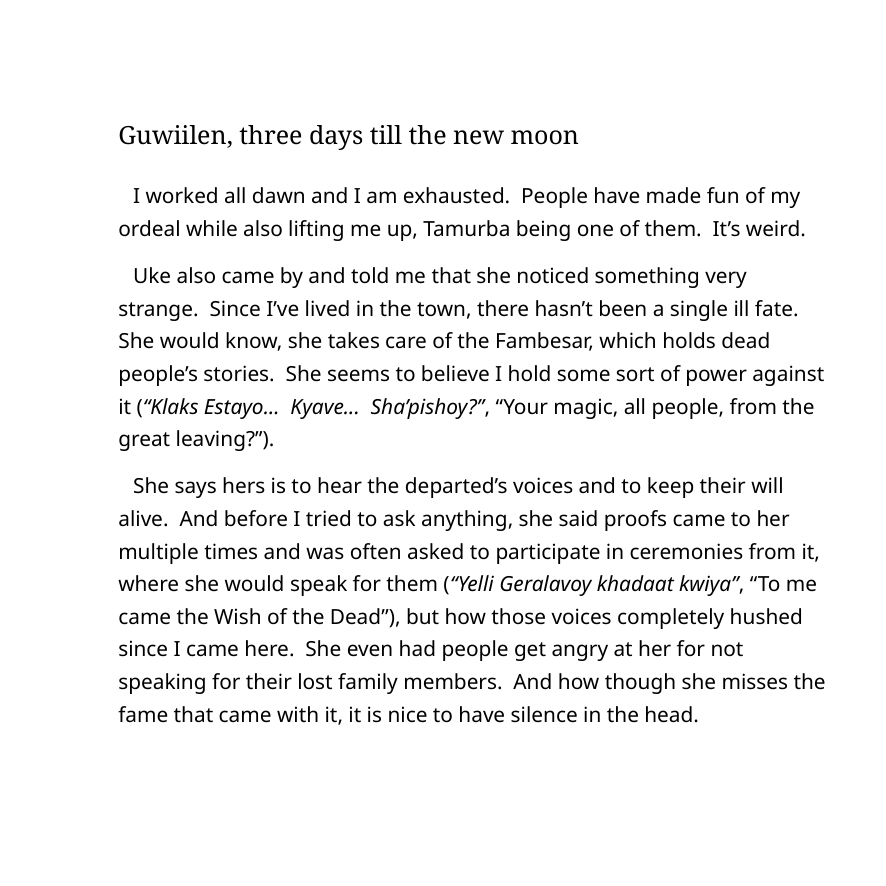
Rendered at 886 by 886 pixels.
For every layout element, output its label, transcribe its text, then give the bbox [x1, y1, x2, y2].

text I worked all dawn and I am exhausted. People have made fun of my ordeal while also lifting me up, Tamurba being one of them. It’s weird. [118, 182, 827, 243]
text Uke also came by and told me that she noticed something very strange. Since I’ve lived in the town, there hasn’t been a single ill fate. She would know, she takes care of the Fambesar, which holds dead people’s stories. She seems to believe I hold some sort of power against it (“Klaks Estayo... Kyave... Sha’pishoy?”, “Your magic, all people, from the great leaving?”). [118, 261, 827, 453]
text She says hers is to hear the departed’s voices and to keep their will alive. And before I tried to ask anything, she said proofs came to her multiple times and was often asked to participate in ceremonies from it, where she would speak for them (“Yelli Geralavoy khadaat kwiya”, “To me came the Wish of the Dead”), but how those voices completely hushed since I came here. She even had people get angry at her for not speaking for their lost family members. And how though she misses the fame that came with it, it is nice to have silence in the head. [118, 472, 827, 728]
subtitle Guwiilen, three days till the new moon [118, 118, 827, 152]
